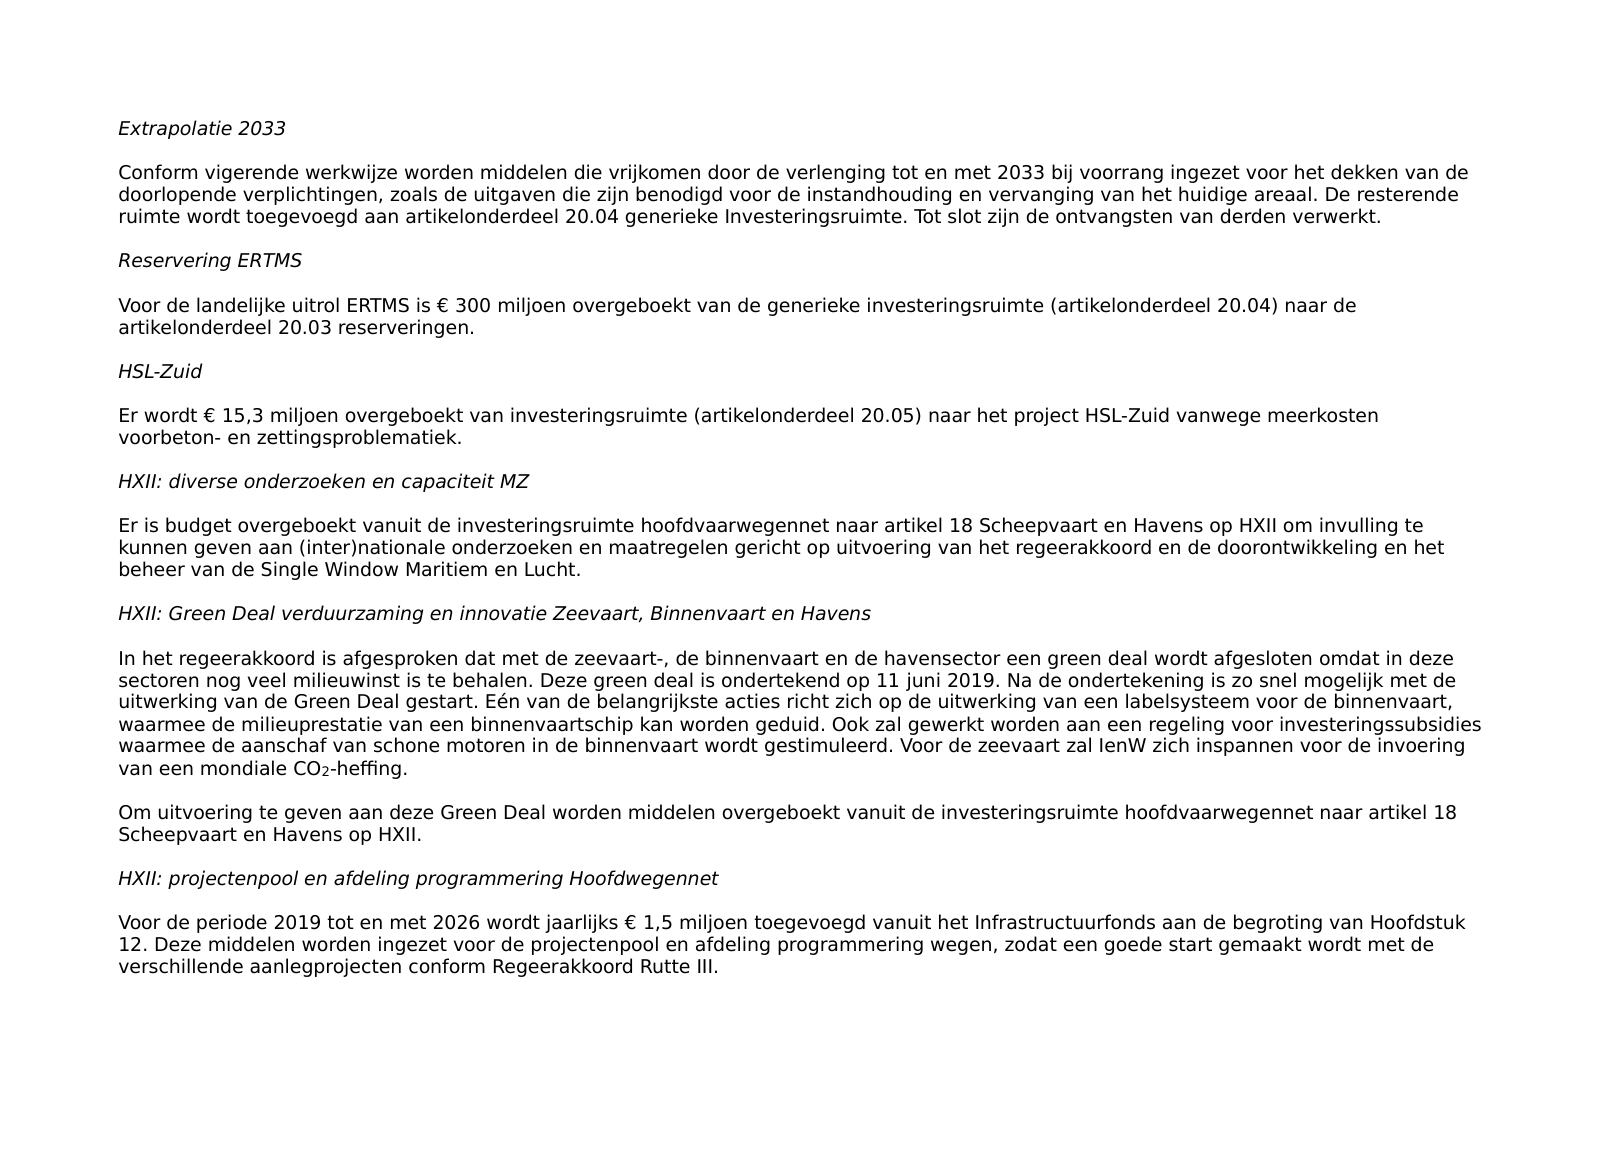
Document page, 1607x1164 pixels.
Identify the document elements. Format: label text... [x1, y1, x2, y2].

text In het regeerakkoord is afgesproken dat met de zeevaart-, de binnenvaart en de havensector een green deal wordt afgesloten omdat in deze sectoren nog veel milieuwinst is te behalen. Deze green deal is ondertekend op 11 juni 2019. Na de ondertekening is zo snel mogelijk met de uitwerking van de Green Deal gestart. Eén van de belangrijkste acties richt zich op de uitwerking van een labelsysteem voor de binnenvaart, waarmee de milieuprestatie van een binnenvaartschip kan worden geduid. Ook zal gewerkt worden aan een regeling voor investeringssubsidies waarmee de aanschaf van schone motoren in de binnenvaart wordt gestimuleerd. Voor de zeevaart zal IenW zich inspannen voor de invoering van een mondiale CO2-heffing. [118, 647, 1488, 779]
subtitle HXII: diverse onderzoeken en capaciteit MZ [118, 471, 1488, 493]
text Er wordt € 15,3 miljoen overgeboekt van investeringsruimte (artikelonderdeel 20.05) naar het project HSL-Zuid vanwege meerkosten voorbeton- en zettingsproblematiek. [118, 405, 1488, 449]
text Conform vigerende werkwijze worden middelen die vrijkomen door de verlenging tot en met 2033 bij voorrang ingezet voor het dekken van de doorlopende verplichtingen, zoals de uitgaven die zijn benodigd voor de instandhouding en vervanging van het huidige areaal. De resterende ruimte wordt toegevoegd aan artikelonderdeel 20.04 generieke Investeringsruimte. Tot slot zijn de ontvangsten van derden verwerkt. [118, 162, 1488, 228]
text Er is budget overgeboekt vanuit de investeringsruimte hoofdvaarwegennet naar artikel 18 Scheepvaart en Havens op HXII om invulling te kunnen geven aan (inter)nationale onderzoeken en maatregelen gericht op uitvoering van het regeerakkoord en de doorontwikkeling en het beheer van de Single Window Maritiem en Lucht. [118, 515, 1488, 581]
subtitle HSL-Zuid [118, 361, 1488, 383]
subtitle Reservering ERTMS [118, 250, 1488, 272]
subtitle HXII: Green Deal verduurzaming en innovatie Zeevaart, Binnenvaart en Havens [118, 603, 1488, 625]
subtitle Extrapolatie 2033 [118, 118, 1488, 140]
subtitle HXII: projectenpool en afdeling programmering Hoofdwegennet [118, 868, 1488, 890]
text Om uitvoering te geven aan deze Green Deal worden middelen overgeboekt vanuit de investeringsruimte hoofdvaarwegennet naar artikel 18 Scheepvaart en Havens op HXII. [118, 802, 1488, 846]
text Voor de landelijke uitrol ERTMS is € 300 miljoen overgeboekt van de generieke investeringsruimte (artikelonderdeel 20.04) naar de artikelonderdeel 20.03 reserveringen. [118, 294, 1488, 338]
text Voor de periode 2019 tot en met 2026 wordt jaarlijks € 1,5 miljoen toegevoegd vanuit het Infrastructuurfonds aan de begroting van Hoofdstuk 12. Deze middelen worden ingezet voor de projectenpool en afdeling programmering wegen, zodat een goede start gemaakt wordt met de verschillende aanlegprojecten conform Regeerakkoord Rutte III. [118, 912, 1488, 978]
